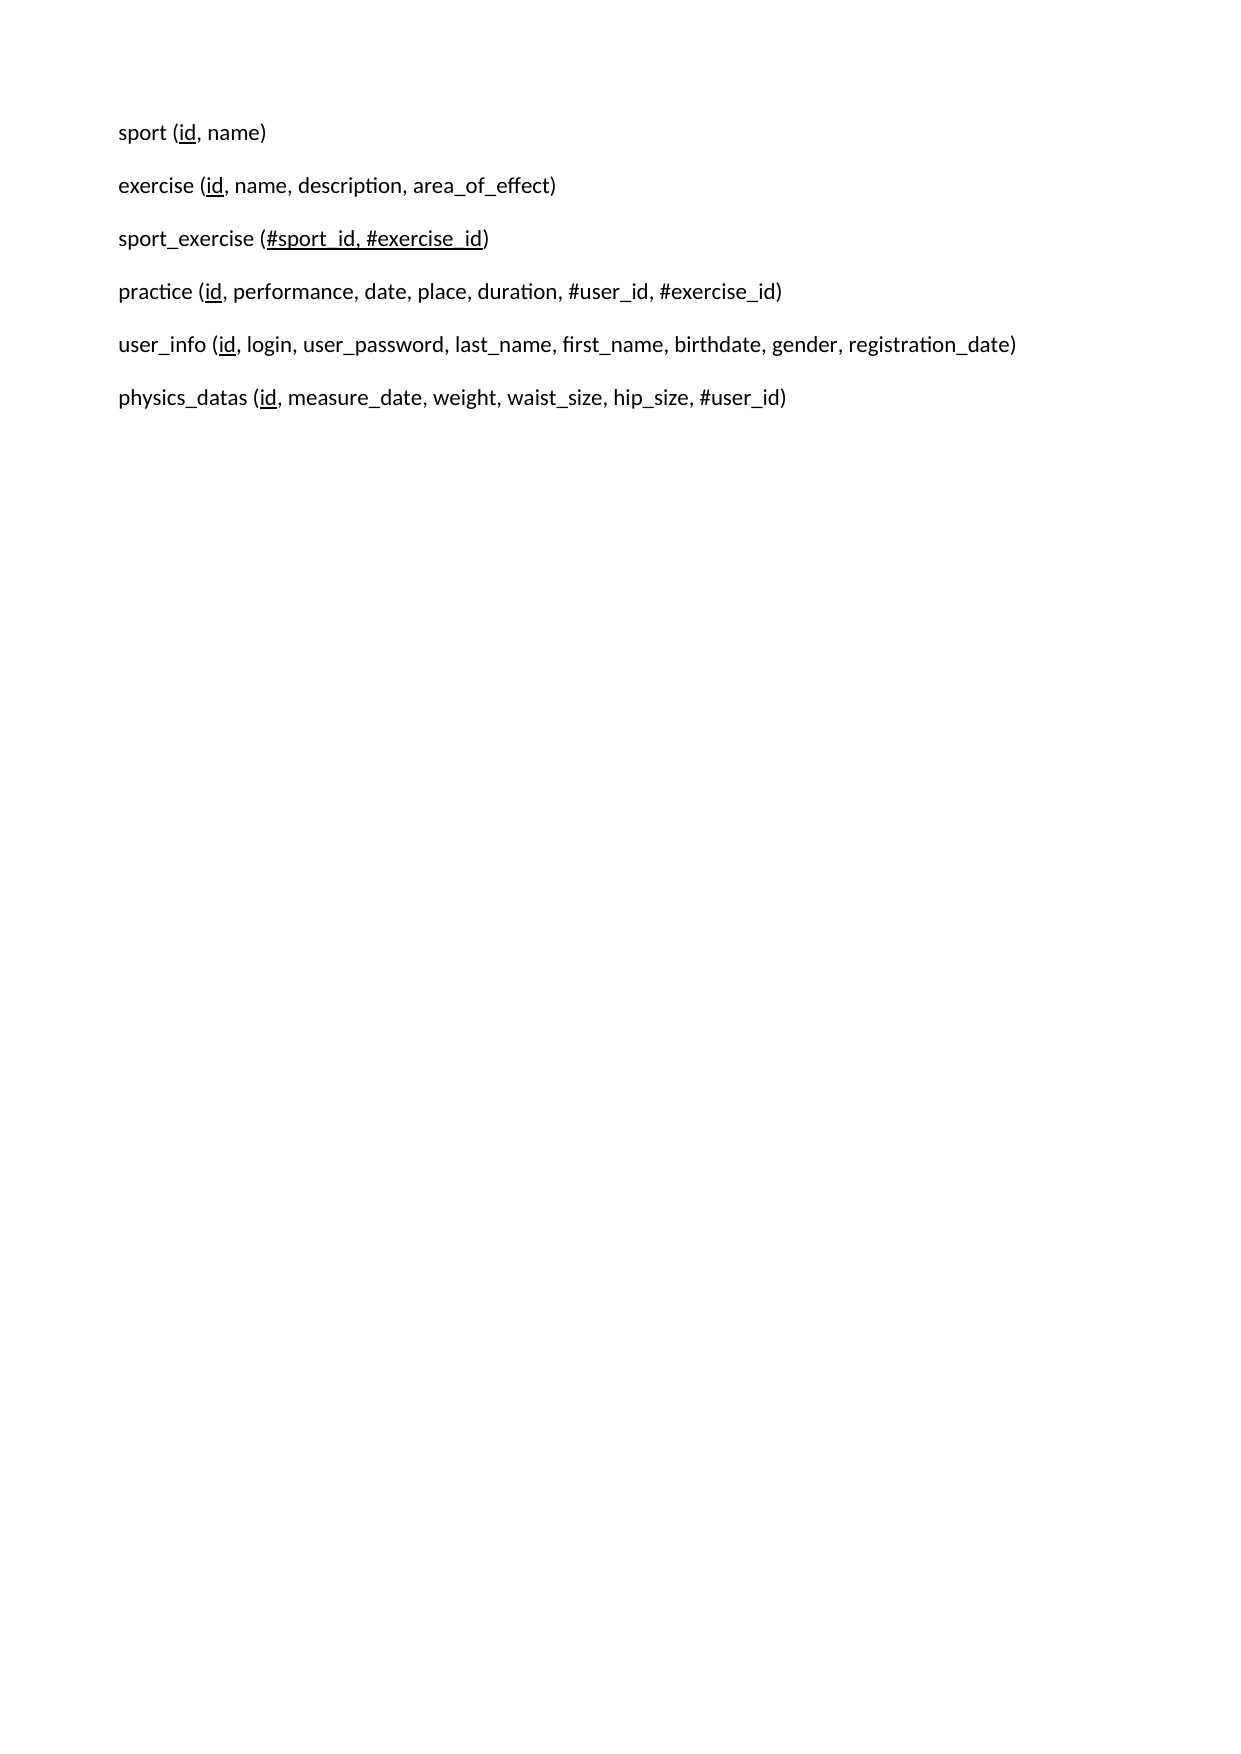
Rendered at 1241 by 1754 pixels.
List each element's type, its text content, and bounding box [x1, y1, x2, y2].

text practice (id, performance, date, place, duration, #user_id, #exercise_id) [118, 277, 1122, 305]
text user_info (id, login, user_password, last_name, first_name, birthdate, gender, registration_date) [118, 330, 1122, 358]
text exercise (id, name, description, area_of_effect) [118, 171, 1122, 199]
text sport_exercise (#sport_id, #exercise_id) [118, 224, 1122, 252]
text physics_datas (id, measure_date, weight, waist_size, hip_size, #user_id) [118, 383, 1122, 411]
text sport (id, name) [118, 118, 1122, 146]
